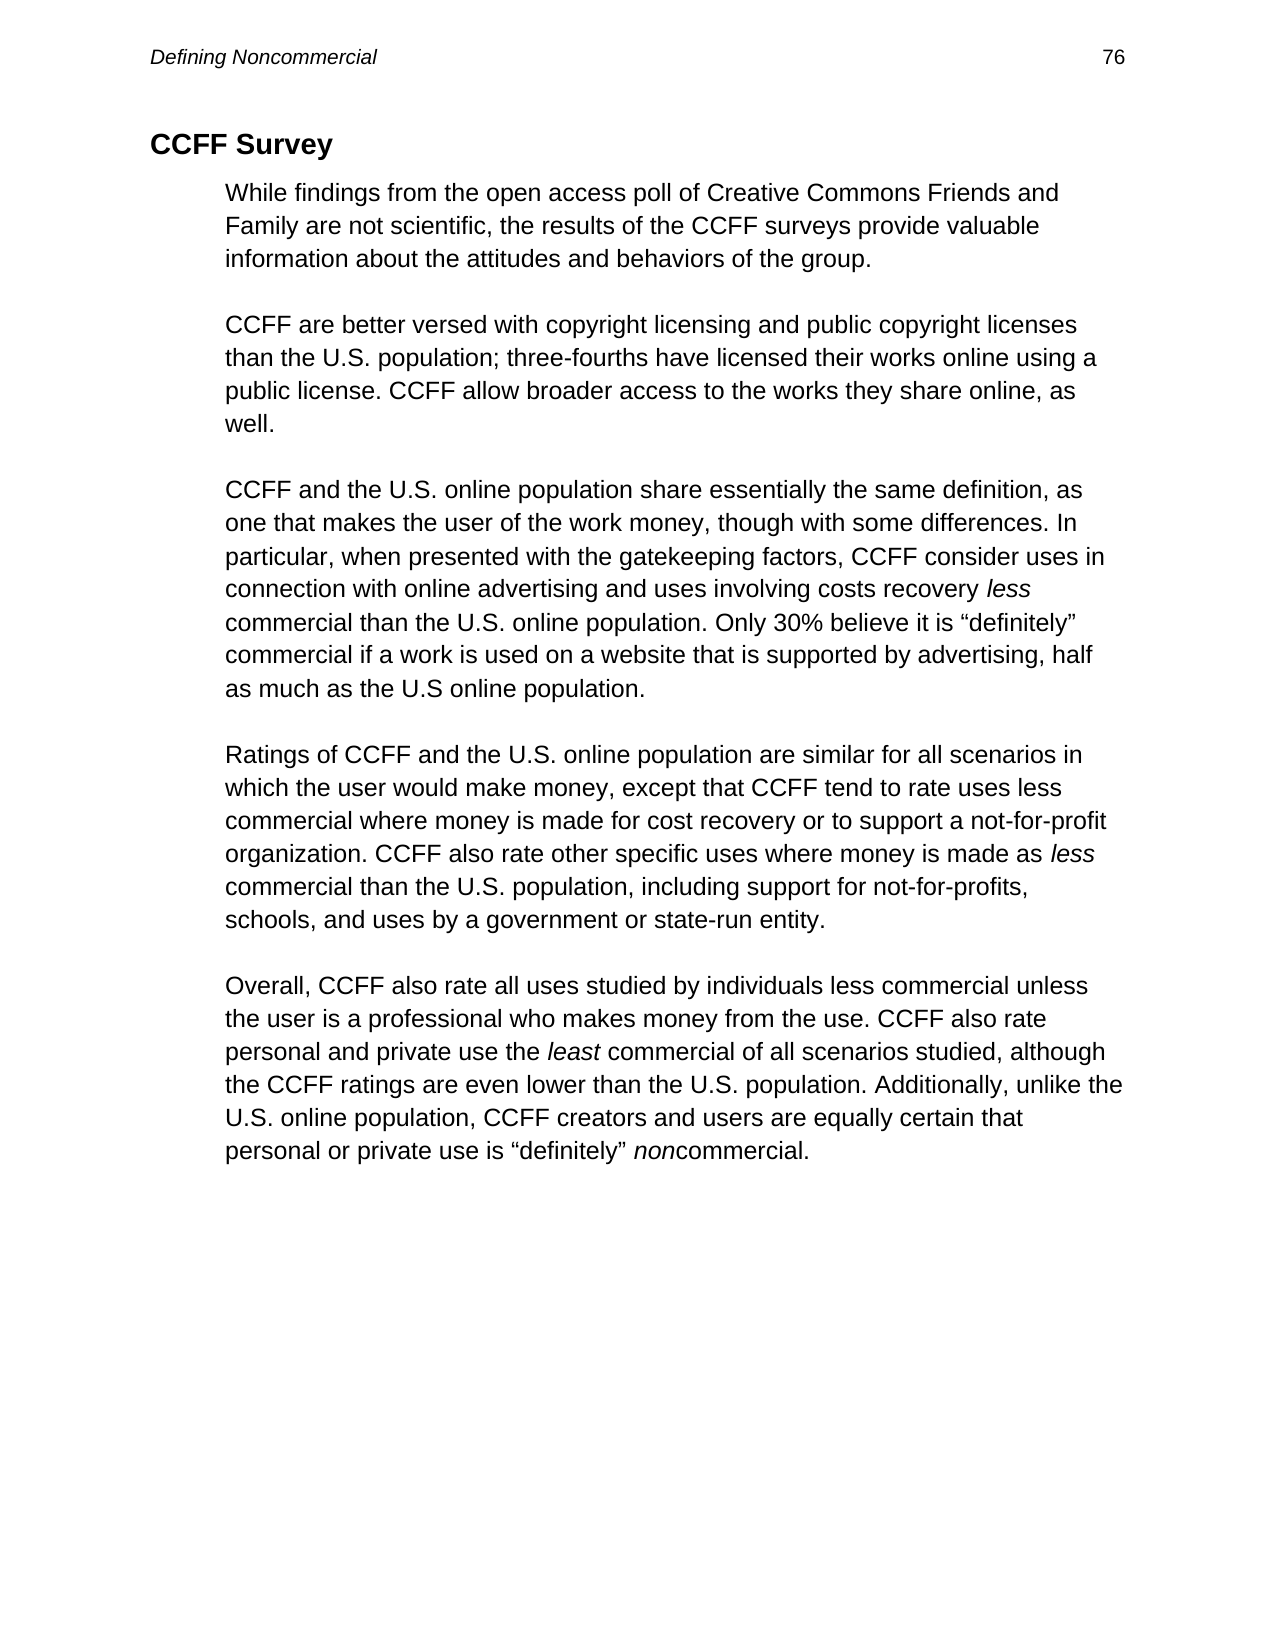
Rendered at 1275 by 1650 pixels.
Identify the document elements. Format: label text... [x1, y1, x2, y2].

text CCFF and the U.S. online population share essentially the same definition, as one that makes the user of the work money, though with some differences. In particular, when presented with the gatekeeping factors, CCFF consider uses in connection with online advertising and uses involving costs recovery less commercial than the U.S. online population. Only 30% believe it is “definitely” commercial if a work is used on a website that is supported by advertising, half as much as the U.S online population. [225, 475, 1125, 702]
text CCFF are better versed with copyright licensing and public copyright licenses than the U.S. population; three-fourths have licensed their works online using a public license. CCFF allow broader access to the works they share online, as well. [225, 310, 1125, 438]
text Overall, CCFF also rate all uses studied by individuals less commercial unless the user is a professional who makes money from the use. CCFF also rate personal and private use the least commercial of all scenarios studied, although the CCFF ratings are even lower than the U.S. population. Additionally, unlike the U.S. online population, CCFF creators and users are equally certain that personal or private use is “definitely” noncommercial. [225, 971, 1125, 1164]
subtitle CCFF Survey [150, 127, 1125, 161]
text While findings from the open access poll of Creative Commons Friends and Family are not scientific, the results of the CCFF surveys provide valuable information about the attitudes and behaviors of the group. [225, 178, 1125, 273]
text Ratings of CCFF and the U.S. online population are similar for all scenarios in which the user would make money, except that CCFF tend to rate uses less commercial where money is made for cost recovery or to support a not-for-profit organization. CCFF also rate other specific uses where money is made as less commercial than the U.S. population, including support for not-for-profits, schools, and uses by a government or state-run entity. [225, 739, 1125, 933]
